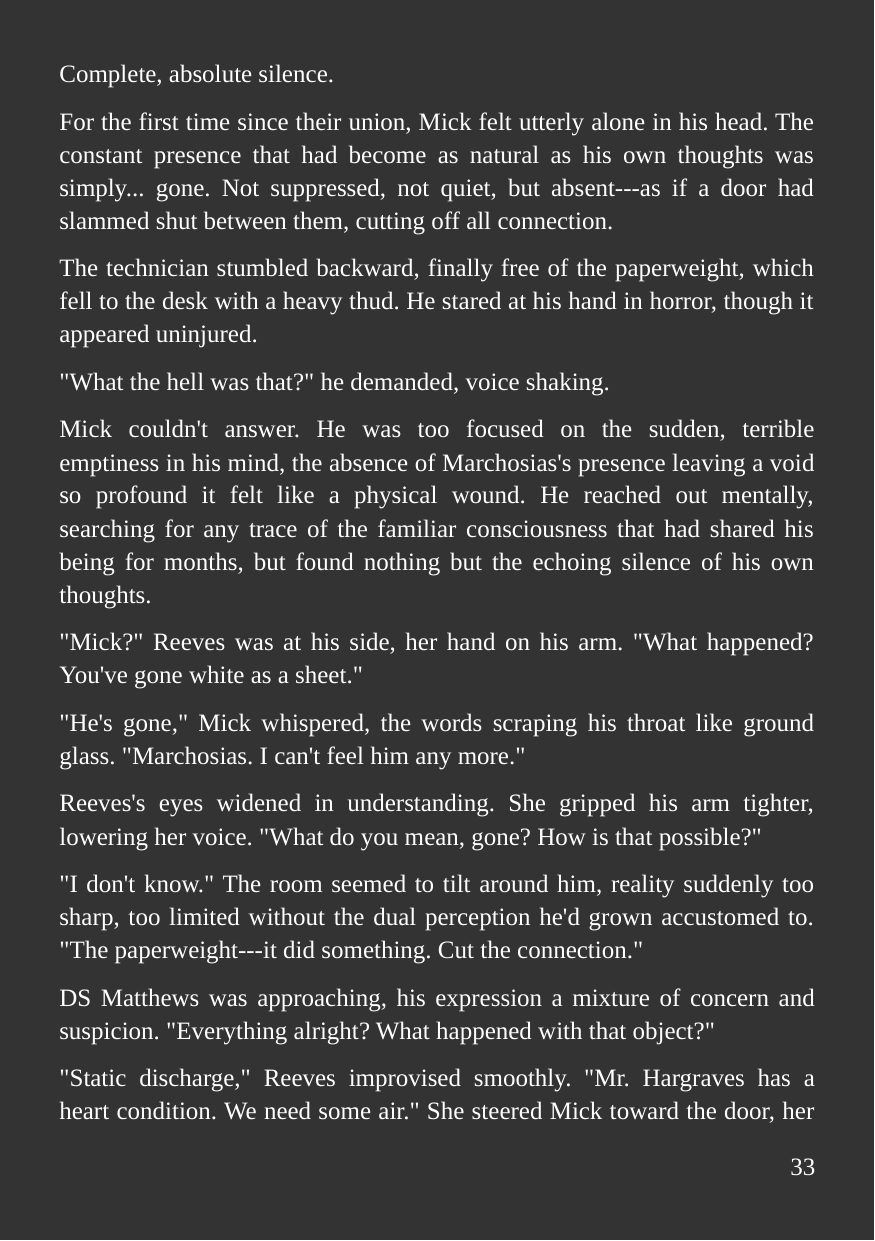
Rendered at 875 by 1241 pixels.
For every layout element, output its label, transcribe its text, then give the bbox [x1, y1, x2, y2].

text Mick couldn't answer. He was too focused on the sudden, terrible emptiness in his mind, the absence of Marchosias's presence leaving a void so profound it felt like a physical wound. He reached out mentally, searching for any trace of the familiar consciousness that had shared his being for months, but found nothing but the echoing silence of his own thoughts. [59, 414, 815, 608]
text "I don't know." The room seemed to tilt around him, reality suddenly too sharp, too limited without the dual perception he'd grown accustomed to. "The paperweight---it did something. Cut the connection." [59, 869, 815, 964]
text "He's gone," Mick whispered, the words scraping his throat like ground glass. "Marchosias. I can't feel him any more." [59, 708, 815, 770]
text The technician stumbled backward, finally free of the paperweight, which fell to the desk with a heavy thud. He stared at his hand in horror, though it appeared uninjured. [59, 253, 815, 348]
text "What the hell was that?" he demanded, voice shaking. [59, 367, 815, 396]
text For the first time since their union, Mick felt utterly alone in his head. The constant presence that had become as natural as his own thoughts was simply... gone. Not suppressed, not quiet, but absent---as if a door had slammed shut between them, cutting off all connection. [59, 107, 815, 234]
text "Mick?" Reeves was at his side, her hand on his arm. "What happened? You've gone white as a sheet." [59, 627, 815, 689]
text Complete, absolute silence. [59, 59, 815, 88]
text DS Matthews was approaching, his expression a mixture of concern and suspicion. "Everything alright? What happened with that object?" [59, 983, 815, 1044]
text Reeves's eyes widened in understanding. She gripped his arm tighter, lowering her voice. "What do you mean, gone? How is that possible?" [59, 788, 815, 850]
text "Static discharge," Reeves improvised smoothly. "Mr. Hargraves has a heart condition. We need some air." She steered Mick toward the door, her [59, 1063, 815, 1125]
